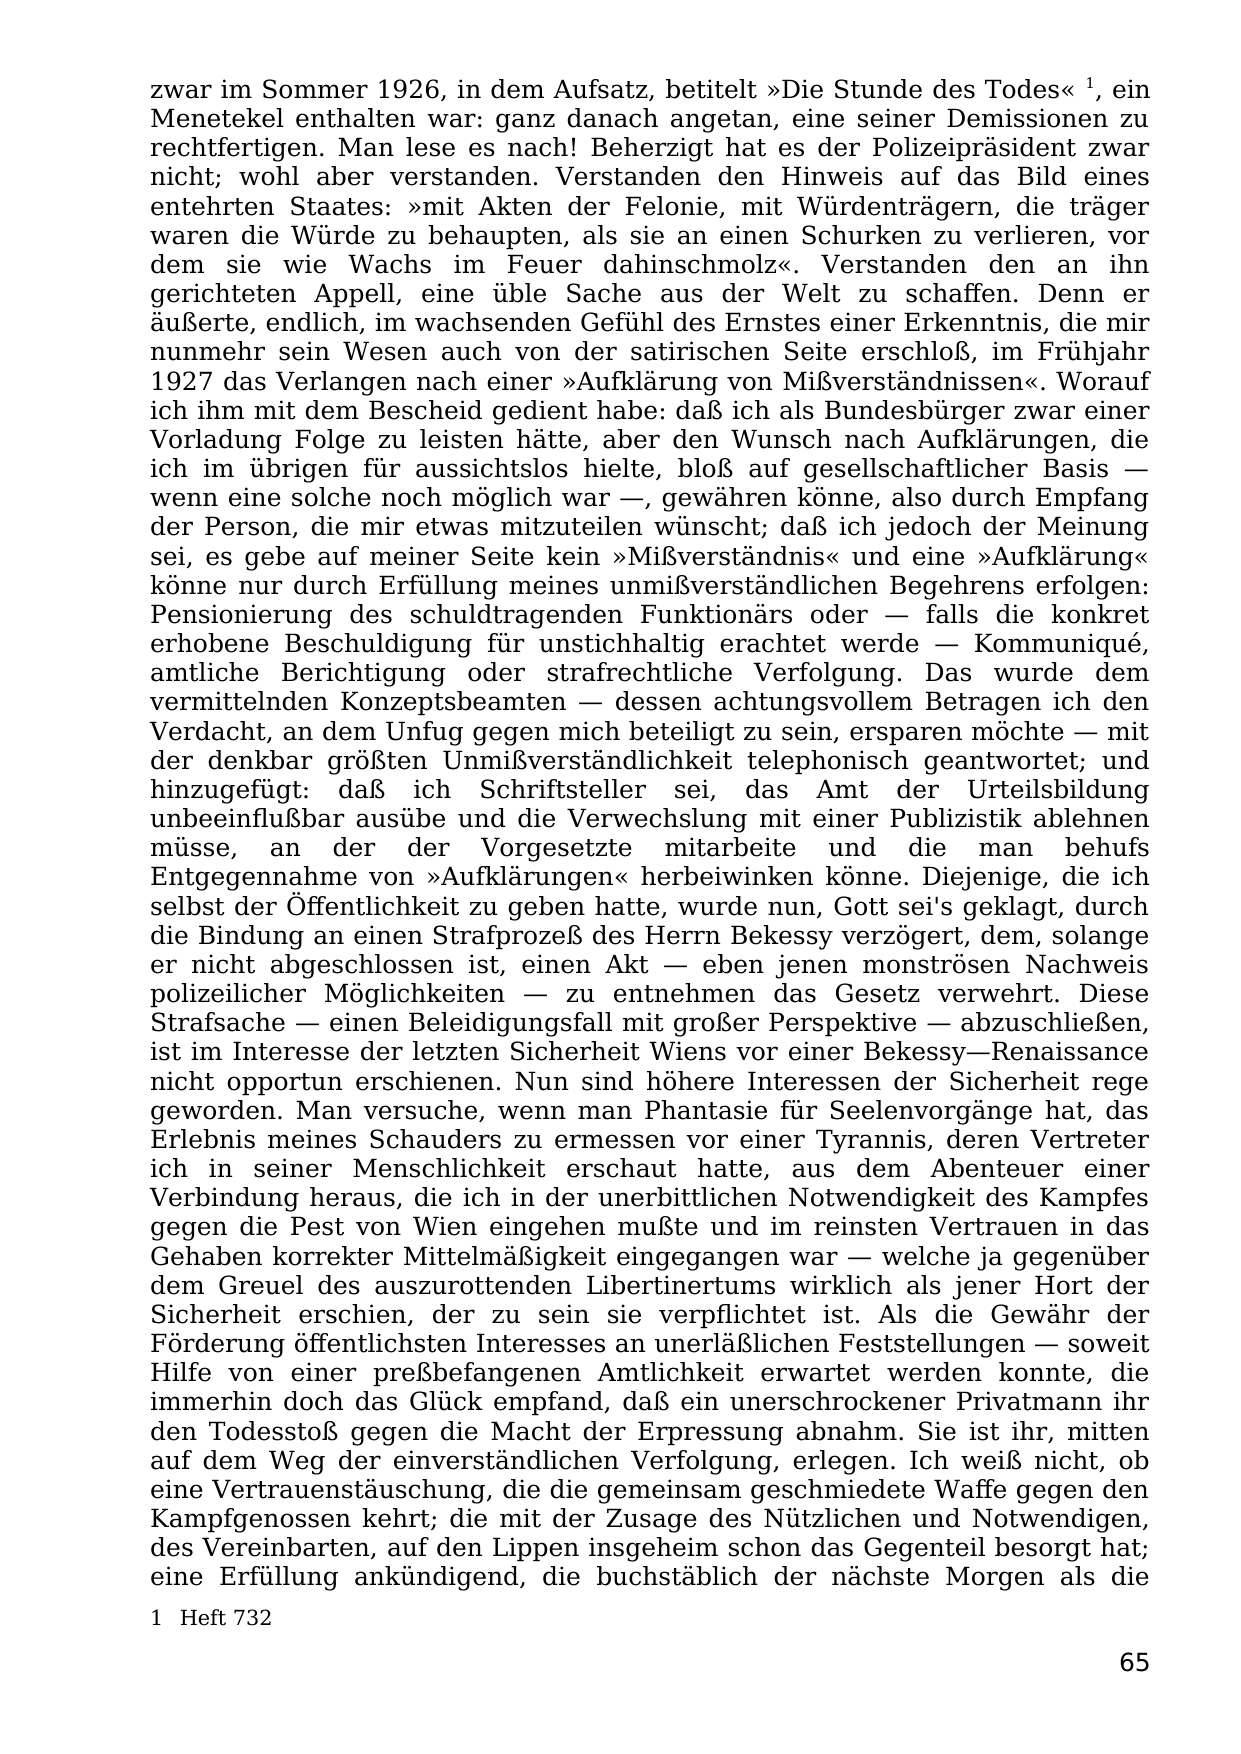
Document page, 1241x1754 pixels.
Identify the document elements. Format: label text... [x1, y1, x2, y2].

text zwar im Sommer 1926, in dem Aufsatz, betitelt »Die Stunde des Todes« , ein Menetekel enthalten war: ganz danach angetan, eine seiner Demissionen zu rechtfertigen. Man lese es nach! Beherzigt hat es der Polizeipräsident zwar nicht; wohl aber verstanden. Verstanden den Hinweis auf das Bild eines entehrten Staates: »mit Akten der Felonie, mit Würdenträgern, die träger waren die Würde zu behaupten, als sie an einen Schurken zu verlieren, vor dem sie wie Wachs im Feuer dahinschmolz«. Verstanden den an ihn gerichteten Appell, eine üble Sache aus der Welt zu schaffen. Denn er äußerte, endlich, im wachsenden Gefühl des Ernstes einer Erkenntnis, die mir nunmehr sein Wesen auch von der satirischen Seite erschloß, im Frühjahr 1927 das Verlangen nach einer »Aufklärung von Mißverständnissen«. Worauf ich ihm mit dem Bescheid gedient habe: daß ich als Bundesbürger zwar einer Vorladung Folge zu leisten hätte, aber den Wunsch nach Aufklärungen, die ich im übrigen für aussichtslos hielte, bloß auf gesellschaftlicher Basis — wenn eine solche noch möglich war —, gewähren könne, also durch Empfang der Person, die mir etwas mitzuteilen wünscht; daß ich jedoch der Meinung sei, es gebe auf meiner Seite kein »Mißverständnis« und eine »Aufklärung« könne nur durch Erfüllung meines unmißverständlichen Begehrens erfolgen: Pensionierung des schuldtragenden Funktionärs oder — falls die konkret erhobene Beschuldigung für unstichhaltig erachtet werde — Kommuniqué, amtliche Berichtigung oder strafrechtliche Verfolgung. Das wurde dem vermittelnden Konzeptsbeamten — dessen achtungsvollem Betragen ich den Verdacht, an dem Unfug gegen mich beteiligt zu sein, ersparen möchte — mit der denkbar größten Unmißverständlichkeit telephonisch geantwortet; und hinzugefügt: daß ich Schriftsteller sei, das Amt der Urteilsbildung unbeeinflußbar ausübe und die Verwechslung mit einer Publizistik ablehnen müsse, an der der Vorgesetzte mitarbeite und die man behufs Entgegennahme von »Aufklärungen« herbeiwinken könne. Diejenige, die ich selbst der Öffentlichkeit zu geben hatte, wurde nun, Gott sei's geklagt, durch die Bindung an einen Strafprozeß des Herrn Bekessy verzögert, dem, solange er nicht abgeschlossen ist, einen Akt — eben jenen monströsen Nachweis polizeilicher Möglichkeiten — zu entnehmen das Gesetz verwehrt. Diese Strafsache — einen Beleidigungsfall mit großer Perspektive — abzuschließen, ist im Interesse der letzten Sicherheit Wiens vor einer Bekessy—Renaissance nicht opportun erschienen. Nun sind höhere Interessen der Sicherheit rege geworden. Man versuche, wenn man Phantasie für Seelenvorgänge hat, das Erlebnis meines Schauders zu ermessen vor einer Tyrannis, deren Vertreter ich in seiner Menschlichkeit erschaut hatte, aus dem Abenteuer einer Verbindung heraus, die ich in der unerbittlichen Notwendigkeit des Kampfes gegen die Pest von Wien eingehen mußte und im reinsten Vertrauen in das Gehaben korrekter Mittelmäßigkeit eingegangen war — welche ja gegenüber dem Greuel des auszurottenden Libertinertums wirklich als jener Hort der Sicherheit er­schien, der zu sein sie verpflichtet ist. Als die Gewähr der Förderung öffentlichsten Interesses an unerläßlichen Feststellungen — soweit Hilfe von einer preßbefangenen Amtlichkeit erwartet werden konnte, die immerhin doch das Glück empfand, daß ein unerschrockener Privatmann ihr den Todesstoß gegen die Macht der Erpressung abnahm. Sie ist ihr, mitten auf dem Weg der einverständlichen Verfolgung, erlegen. Ich weiß nicht, ob eine Vertrauenstäuschung, die die gemeinsam geschmiedete Waffe gegen den Kampfgenossen kehrt; die mit der Zusage des Nützlichen und Notwendigen, des Vereinbarten, auf den Lippen insgeheim schon das Gegenteil besorgt hat; eine Erfüllung ankündigend, die buchstäblich der nächste Morgen als die [150, 75, 1151, 1592]
text Heft 732 [150, 1606, 1151, 1631]
